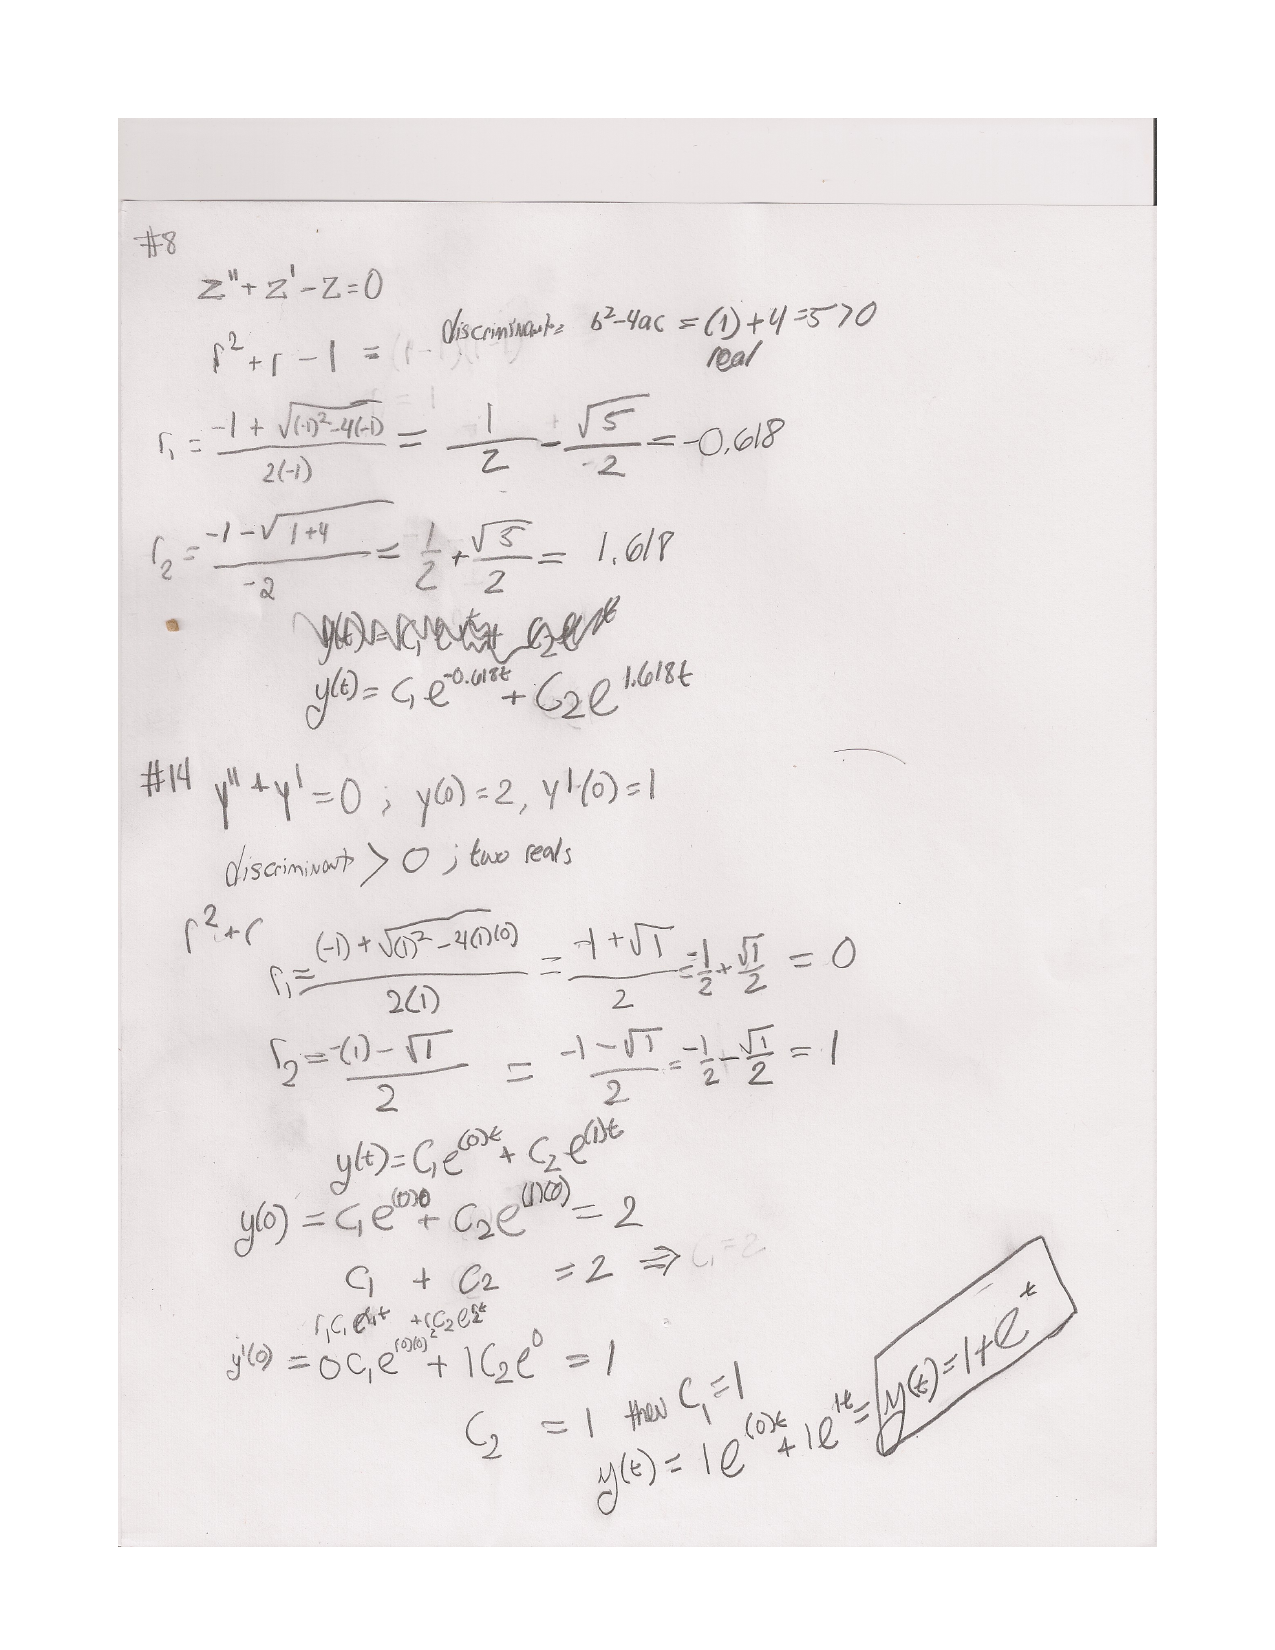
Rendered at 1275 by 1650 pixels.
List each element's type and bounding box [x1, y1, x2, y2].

picture [118, 118, 1157, 1547]
